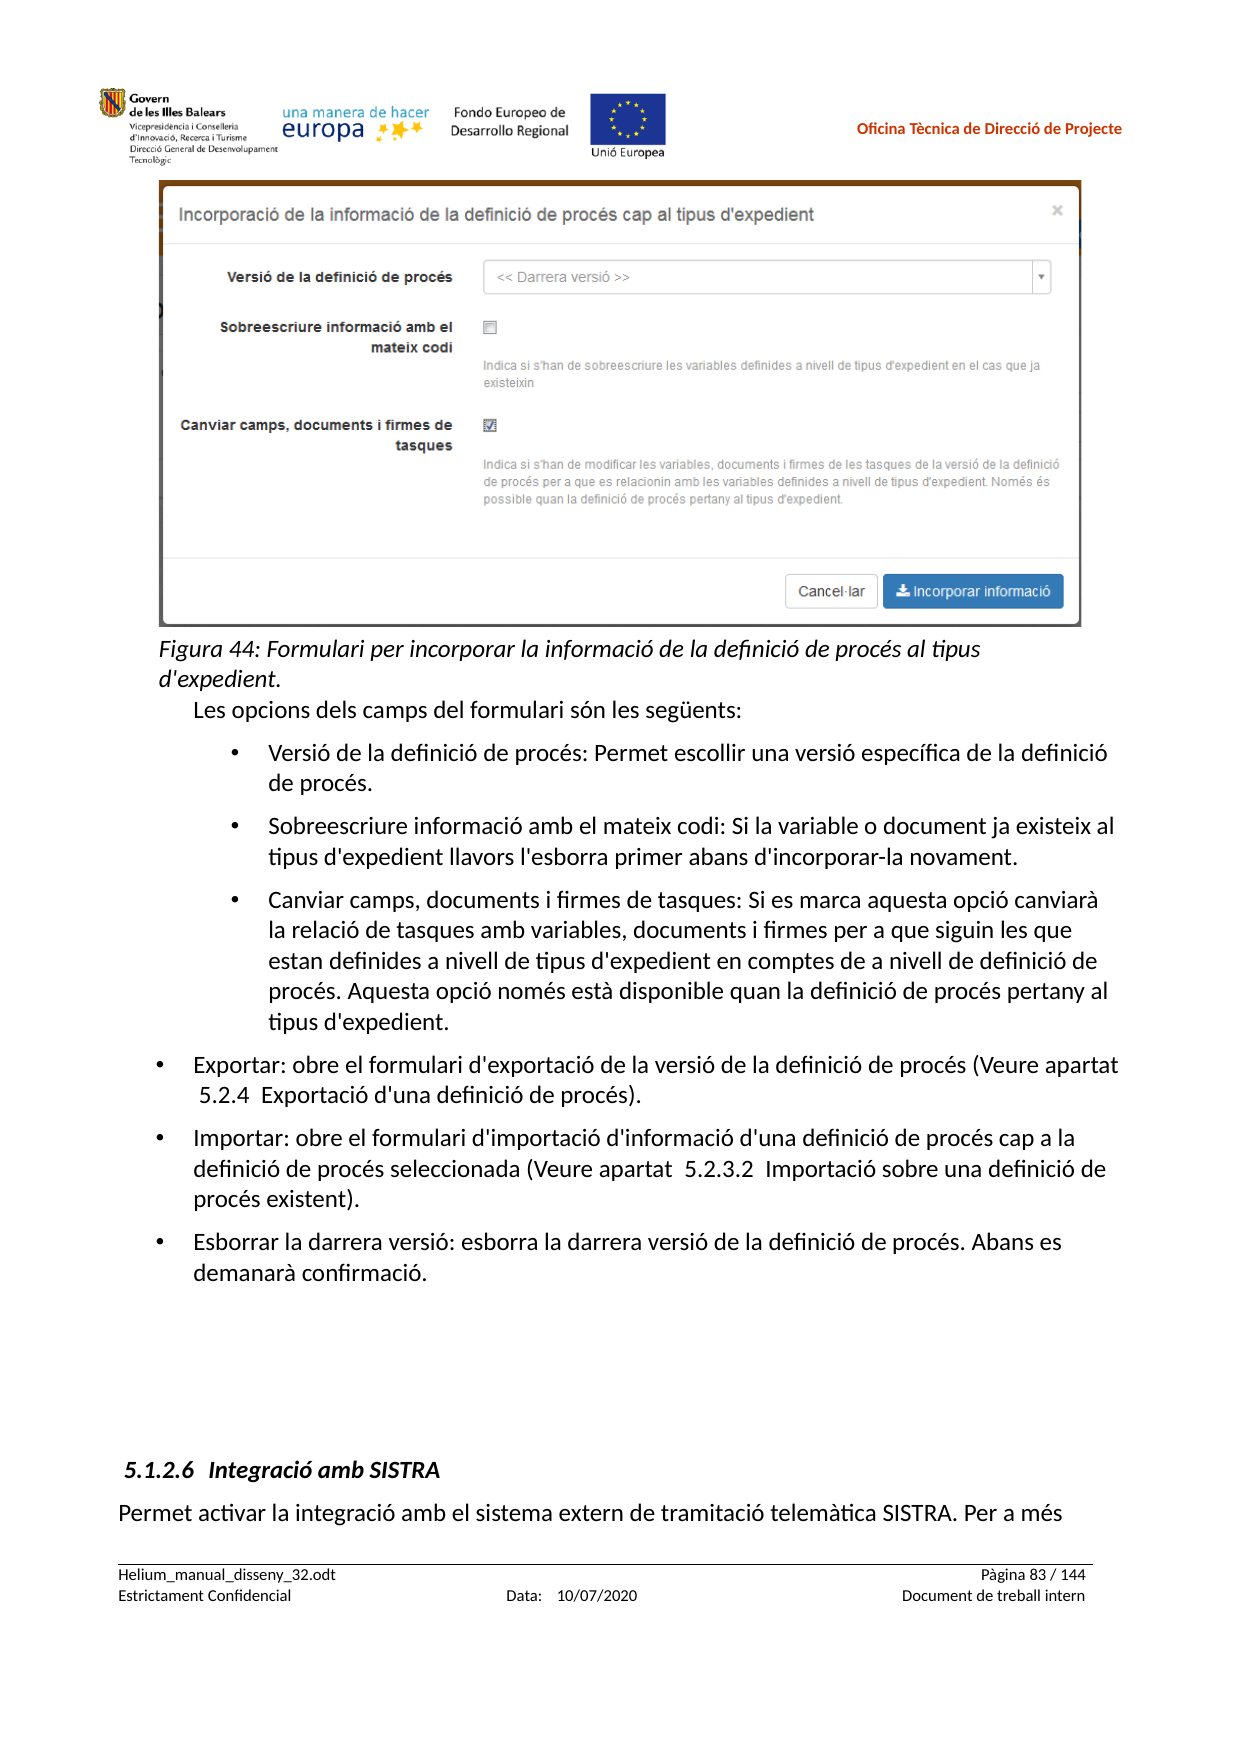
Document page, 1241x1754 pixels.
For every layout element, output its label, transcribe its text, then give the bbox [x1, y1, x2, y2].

picture [158, 180, 1082, 627]
list Versió de la definició de procés: Permet escollir una versió específica de la definició de procés. [231, 737, 1122, 798]
text Figura 44: Formulari per incorporar la informació de la definició de procés al tipus d'expedient. [159, 627, 1081, 694]
list Esborrar la darrera versió: esborra la darrera versió de la definició de procés. Abans es demanarà confirmació. [156, 1227, 1122, 1288]
list Importar: obre el formulari d'importació d'informació d'una definició de procés cap a la definició de procés seleccionada (Veure apartat 5.2.3.2 Importació sobre una definició de procés existent). [156, 1122, 1122, 1214]
text Permet activar la integració amb el sistema extern de tramitació telemàtica SISTRA. Per a més [118, 1497, 1122, 1527]
list Canviar camps, documents i firmes de tasques: Si es marca aquesta opció canviarà la relació de tasques amb variables, documents i firmes per a que siguin les que estan definides a nivell de tipus d'expedient en comptes de a nivell de definició de procés. Aquesta opció només està disponible quan la definició de procés pertany al tipus d'expedient. [231, 884, 1122, 1036]
list Sobreescriure informació amb el mateix codi: Si la variable o document ja existeix al tipus d'expedient llavors l'esborra primer abans d'incorporar-la novament. [231, 810, 1122, 871]
subtitle Integració amb SISTRA [118, 1454, 1122, 1484]
text Les opcions dels camps del formulari són les següents: [118, 631, 1122, 724]
list Exportar: obre el formulari d'exportació de la versió de la definició de procés (Veure apartat 5.2.4 Exportació d'una definició de procés). [156, 1049, 1122, 1110]
picture [99, 87, 668, 166]
